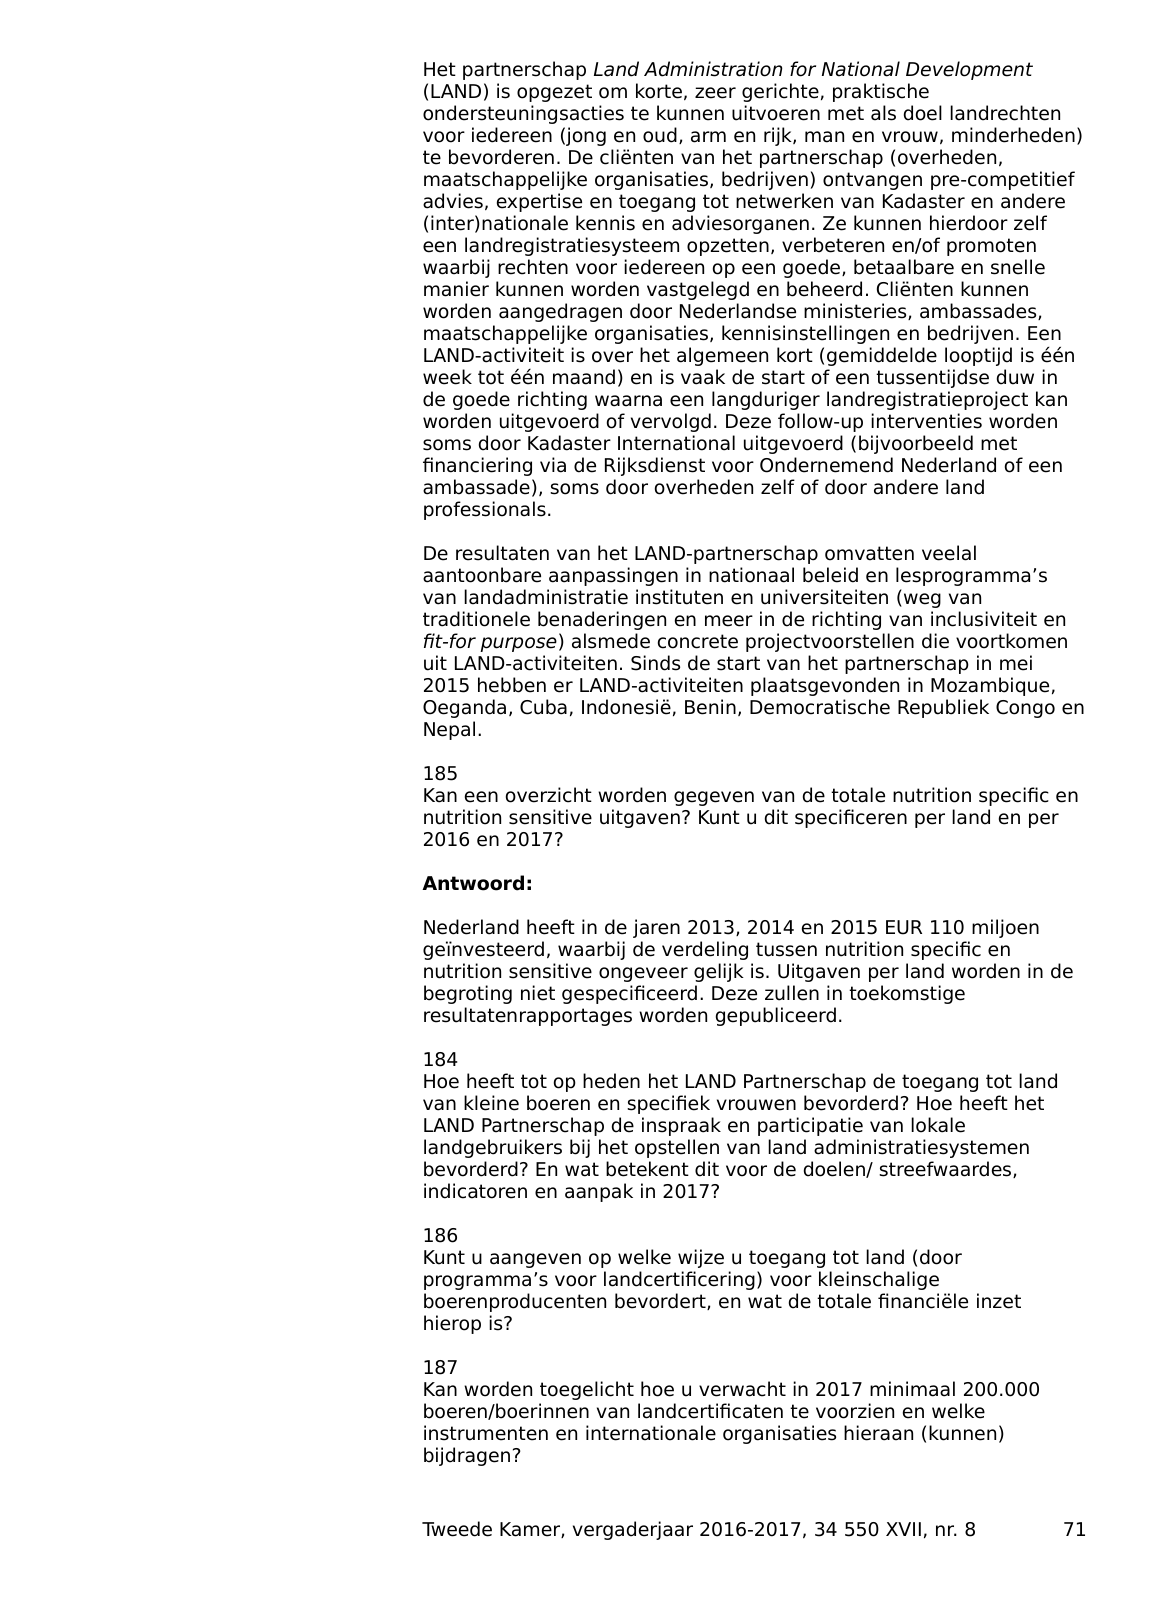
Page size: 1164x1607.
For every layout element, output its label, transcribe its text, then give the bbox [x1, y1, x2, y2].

text 185 [422, 763, 1087, 785]
text 186 [422, 1225, 1087, 1247]
text 184 [422, 1049, 1087, 1071]
text 187 [422, 1357, 1087, 1379]
text Antwoord: [422, 873, 1087, 895]
text De resultaten van het LAND-partnerschap omvatten veelal aantoonbare aanpassingen in nationaal beleid en lesprogramma’s van landadministratie instituten en universiteiten (weg van traditionele benaderingen en meer in de richting van inclusiviteit en fit-for purpose) alsmede concrete projectvoorstellen die voortkomen uit LAND-activiteiten. Sinds de start van het partnerschap in mei 2015 hebben er LAND-activiteiten plaatsgevonden in Mozambique, Oeganda, Cuba, Indonesië, Benin, Democratische Republiek Congo en Nepal. [422, 543, 1087, 741]
text Kan een overzicht worden gegeven van de totale nutrition specific en nutrition sensitive uitgaven? Kunt u dit specificeren per land en per 2016 en 2017? [422, 785, 1087, 851]
text Kan worden toegelicht hoe u verwacht in 2017 minimaal 200.000 boeren/boerinnen van landcertificaten te voorzien en welke instrumenten en internationale organisaties hieraan (kunnen) bijdragen? [422, 1379, 1087, 1467]
text Kunt u aangeven op welke wijze u toegang tot land (door programma’s voor landcertificering) voor kleinschalige boerenproducenten bevordert, en wat de totale financiële inzet hierop is? [422, 1247, 1087, 1335]
text Het partnerschap Land Administration for National Development (LAND) is opgezet om korte, zeer gerichte, praktische ondersteuningsacties te kunnen uitvoeren met als doel landrechten voor iedereen (jong en oud, arm en rijk, man en vrouw, minderheden) te bevorderen. De cliënten van het partnerschap (overheden, maatschappelijke organisaties, bedrijven) ontvangen pre-competitief advies, expertise en toegang tot netwerken van Kadaster en andere (inter)nationale kennis en adviesorganen. Ze kunnen hierdoor zelf een landregistratiesysteem opzetten, verbeteren en/of promoten waarbij rechten voor iedereen op een goede, betaalbare en snelle manier kunnen worden vastgelegd en beheerd. Cliënten kunnen worden aangedragen door Nederlandse ministeries, ambassades, maatschappelijke organisaties, kennisinstellingen en bedrijven. Een LAND-activiteit is over het algemeen kort (gemiddelde looptijd is één week tot één maand) en is vaak de start of een tussentijdse duw in de goede richting waarna een langduriger landregistratieproject kan worden uitgevoerd of vervolgd. Deze follow-up interventies worden soms door Kadaster International uitgevoerd (bijvoorbeeld met financiering via de Rijksdienst voor Ondernemend Nederland of een ambassade), soms door overheden zelf of door andere land professionals. [422, 59, 1087, 521]
text Nederland heeft in de jaren 2013, 2014 en 2015 EUR 110 miljoen geïnvesteerd, waarbij de verdeling tussen nutrition specific en nutrition sensitive ongeveer gelijk is. Uitgaven per land worden in de begroting niet gespecificeerd. Deze zullen in toekomstige resultatenrapportages worden gepubliceerd. [422, 917, 1087, 1027]
text Hoe heeft tot op heden het LAND Partnerschap de toegang tot land van kleine boeren en specifiek vrouwen bevorderd? Hoe heeft het LAND Partnerschap de inspraak en participatie van lokale landgebruikers bij het opstellen van land administratiesystemen bevorderd? En wat betekent dit voor de doelen/ streefwaardes, indicatoren en aanpak in 2017? [422, 1071, 1087, 1203]
